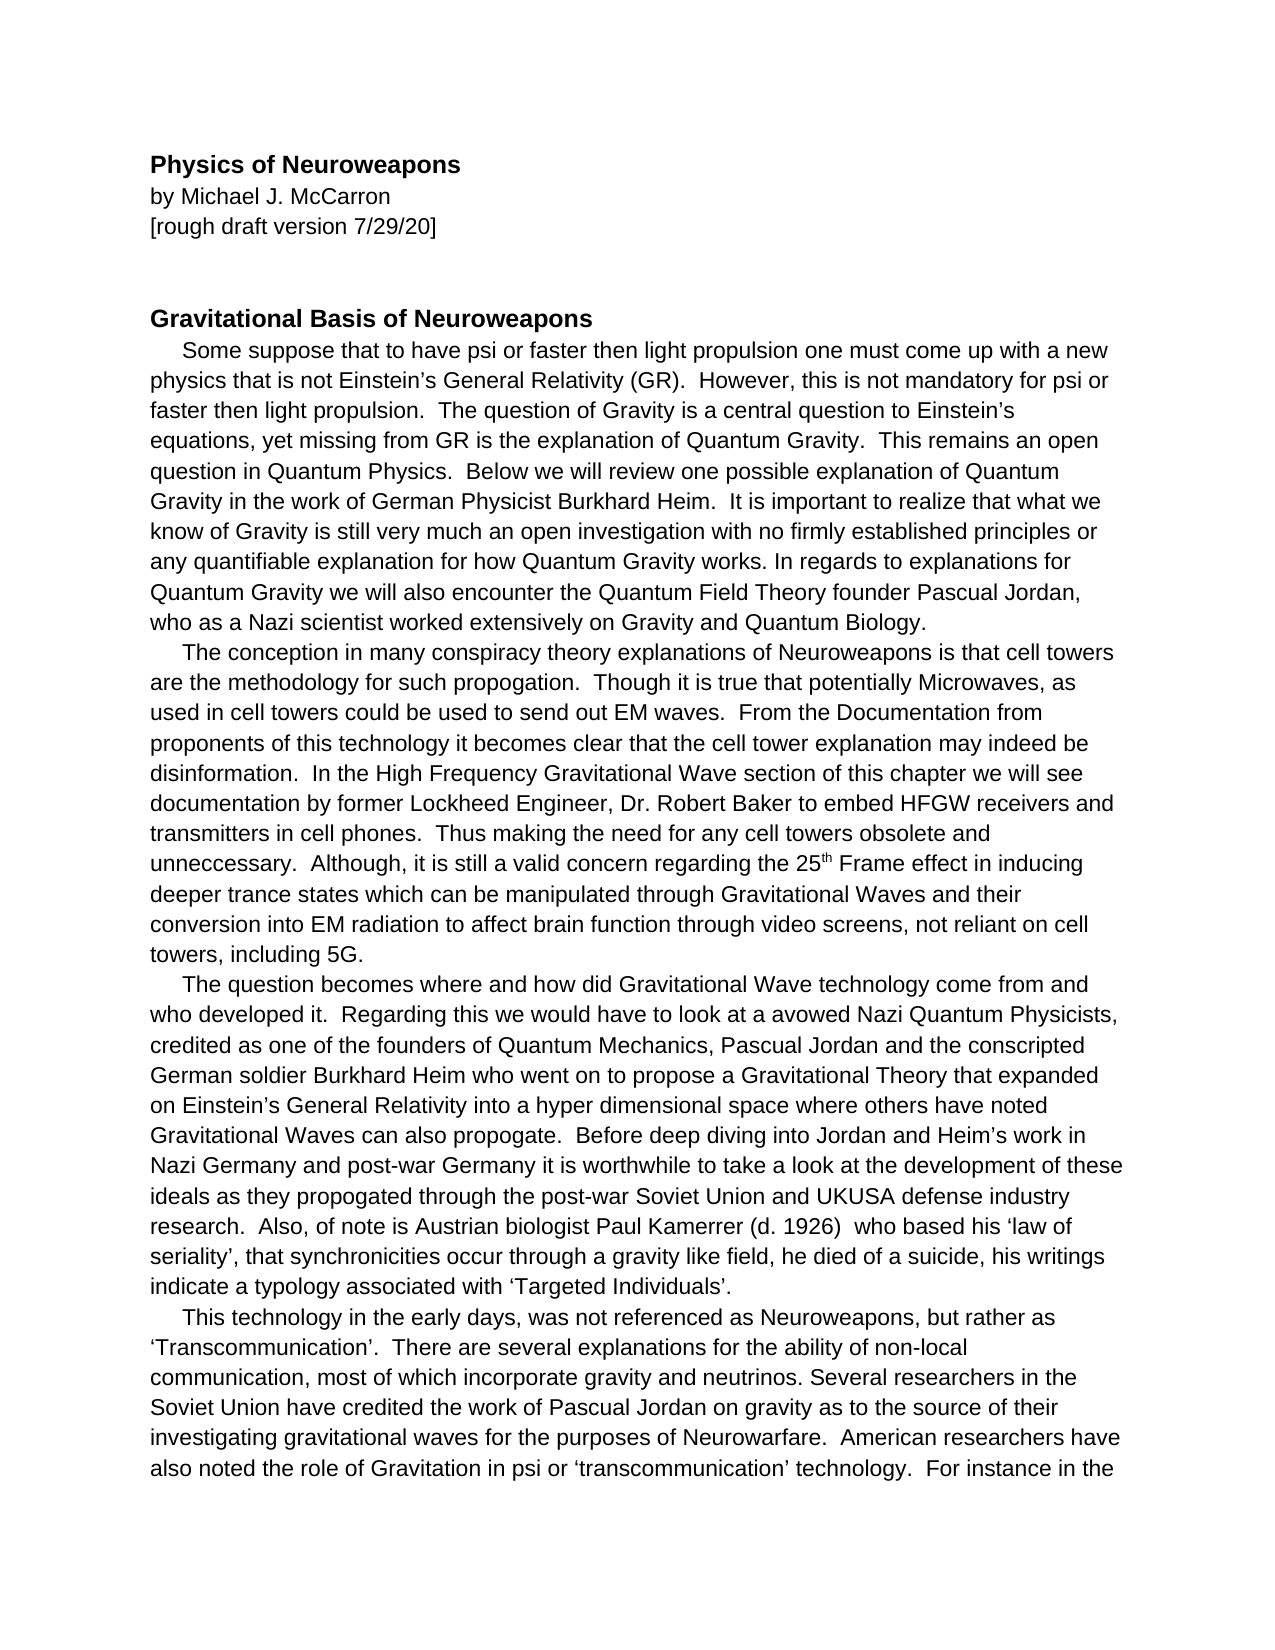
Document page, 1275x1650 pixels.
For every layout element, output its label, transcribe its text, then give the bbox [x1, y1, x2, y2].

text Some suppose that to have psi or faster then light propulsion one must come up with a new physics that is not Einstein’s General Relativity (GR). However, this is not mandatory for psi or faster then light propulsion. The question of Gravity is a central question to Einstein’s equations, yet missing from GR is the explanation of Quantum Gravity. This remains an open question in Quantum Physics. Below we will review one possible explanation of Quantum Gravity in the work of German Physicist Burkhard Heim. It is important to realize that what we know of Gravity is still very much an open investigation with no firmly established principles or any quantifiable explanation for how Quantum Gravity works. In regards to explanations for Quantum Gravity we will also encounter the Quantum Field Theory founder Pascual Jordan, who as a Nazi scientist worked extensively on Gravity and Quantum Biology. [150, 337, 1125, 635]
text Gravitational Basis of Neuroweapons [150, 304, 1125, 333]
text by Michael J. McCarron [150, 183, 1125, 209]
text The question becomes where and how did Gravitational Wave technology come from and who developed it. Regarding this we would have to look at a avowed Nazi Quantum Physicists, credited as one of the founders of Quantum Mechanics, Pascual Jordan and the conscripted German soldier Burkhard Heim who went on to propose a Gravitational Theory that expanded on Einstein’s General Relativity into a hyper dimensional space where others have noted Gravitational Waves can also propogate. Before deep diving into Jordan and Heim’s work in Nazi Germany and post-war Germany it is worthwhile to take a look at the development of these ideals as they propogated through the post-war Soviet Union and UKUSA defense industry research. Also, of note is Austrian biologist Paul Kamerrer (d. 1926) who based his ‘law of seriality’, that synchronicities occur through a gravity like field, he died of a suicide, his writings indicate a typology associated with ‘Targeted Individuals’. [150, 971, 1125, 1300]
text [rough draft version 7/29/20] [150, 213, 1125, 239]
text Physics of Neuroweapons [150, 150, 1125, 179]
text This technology in the early days, was not referenced as Neuroweapons, but rather as ‘Transcommunication’. There are several explanations for the ability of non-local communication, most of which incorporate gravity and neutrinos. Several researchers in the Soviet Union have credited the work of Pascual Jordan on gravity as to the source of their investigating gravitational waves for the purposes of Neurowarfare. American researchers have also noted the role of Gravitation in psi or ‘transcommunication’ technology. For instance in the [150, 1303, 1125, 1481]
text The conception in many conspiracy theory explanations of Neuroweapons is that cell towers are the methodology for such propogation. Though it is true that potentially Microwaves, as used in cell towers could be used to send out EM waves. From the Documentation from proponents of this technology it becomes clear that the cell tower explanation may indeed be disinformation. In the High Frequency Gravitational Wave section of this chapter we will see documentation by former Lockheed Engineer, Dr. Robert Baker to embed HFGW receivers and transmitters in cell phones. Thus making the need for any cell towers obsolete and unneccessary. Although, it is still a valid concern regarding the 25th Frame effect in inducing deeper trance states which can be manipulated through Gravitational Waves and their conversion into EM radiation to affect brain function through video screens, not reliant on cell towers, including 5G. [150, 639, 1125, 967]
